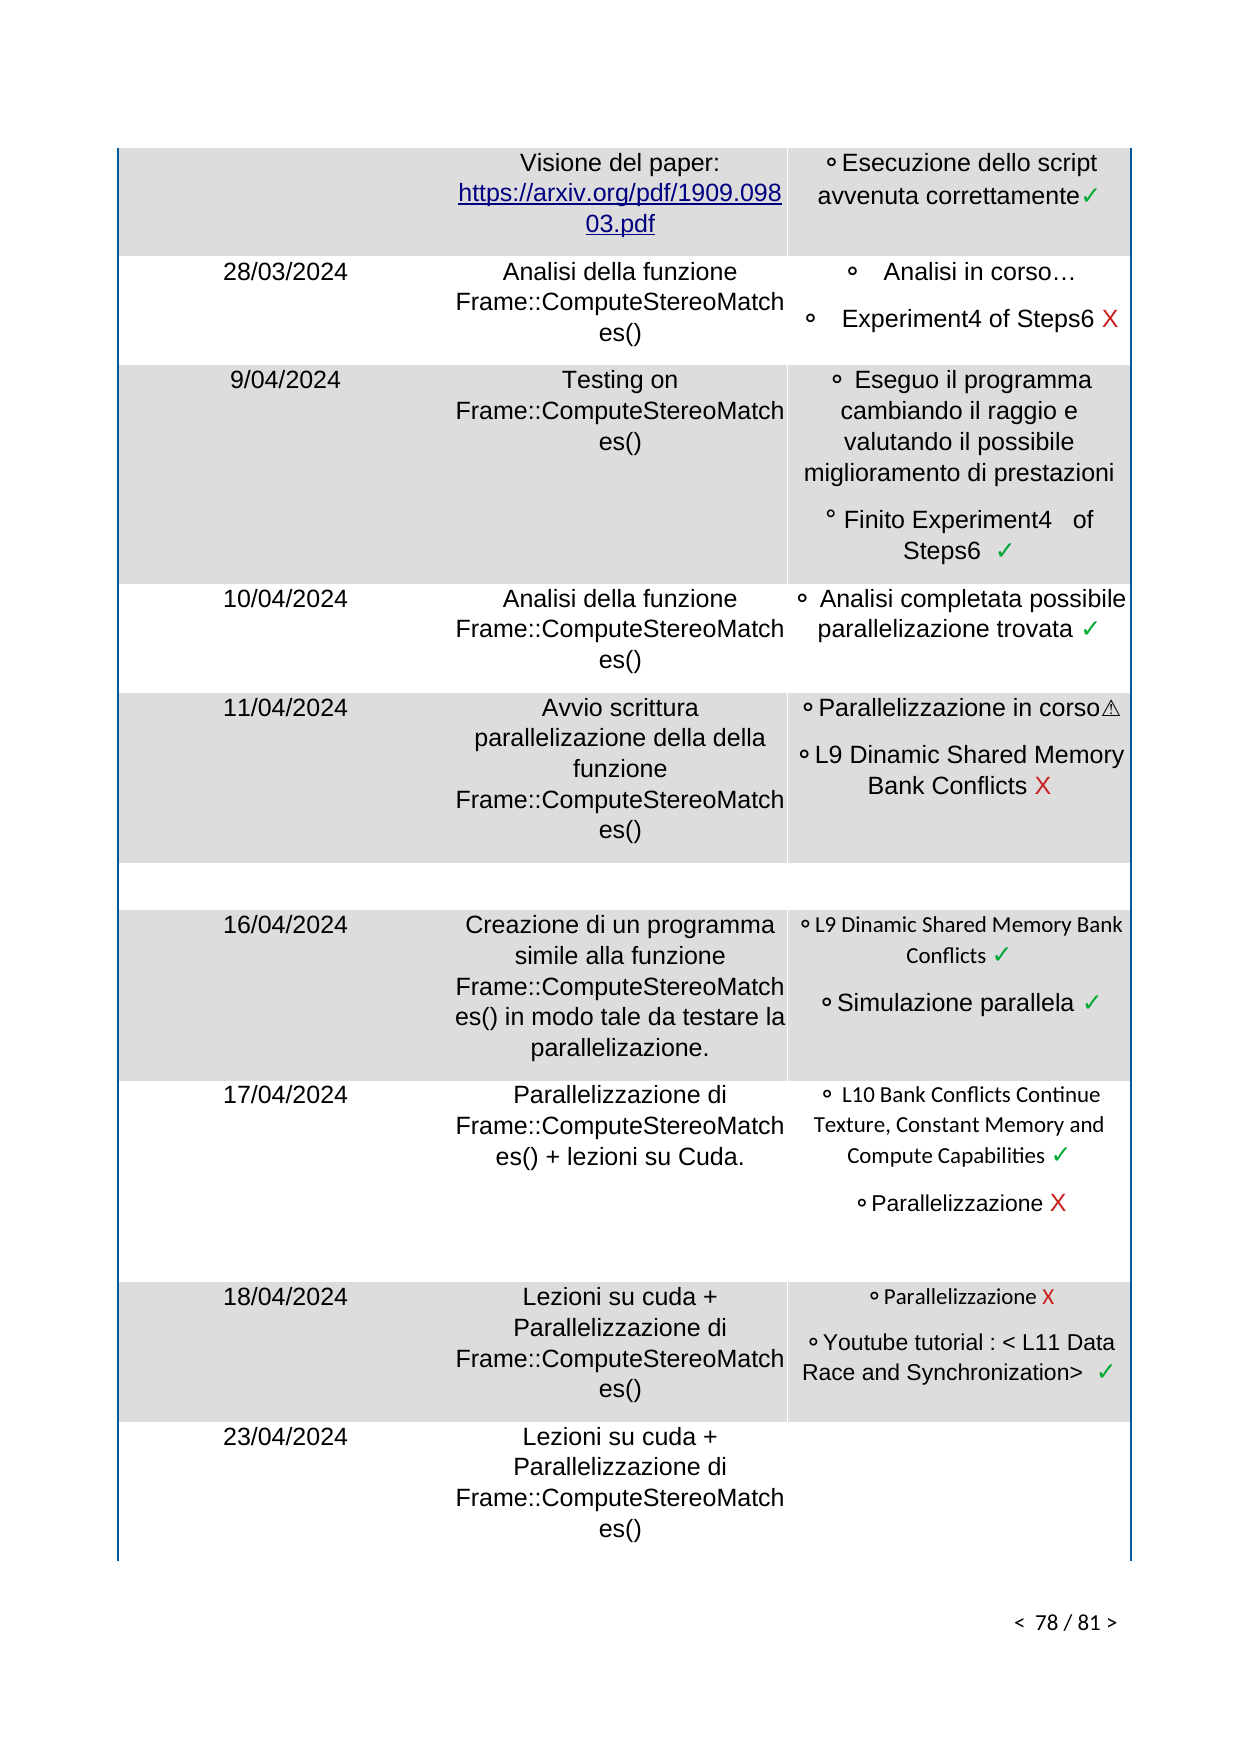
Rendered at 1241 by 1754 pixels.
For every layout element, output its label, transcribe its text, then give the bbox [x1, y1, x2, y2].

table_cell 17/04/2024 [119, 1081, 453, 1282]
table_cell [788, 1422, 1130, 1561]
table_cell 23/04/2024 [119, 1422, 453, 1561]
table_cell 10/04/2024 [119, 584, 453, 692]
table_cell 9/04/2024 [119, 365, 453, 584]
table_cell ⚬Parallelizzazione X ⚬Youtube tutorial : < L11 Data Race and Synchronization> ✓ [788, 1282, 1130, 1422]
table_cell 28/03/2024 [119, 256, 453, 365]
table_cell 16/04/2024 [119, 910, 453, 1081]
table_cell Parallelizzazione di Frame::ComputeStereoMatches() + lezioni su Cuda. [453, 1081, 787, 1282]
table_cell [788, 863, 1130, 910]
table_cell Testing on Frame::ComputeStereoMatches() [453, 365, 787, 584]
table_cell [453, 863, 787, 910]
table_cell [119, 863, 453, 910]
table_cell Avvio scrittura parallelizazione della della funzione Frame::ComputeStereoMatches() [453, 693, 787, 863]
table_cell ⚬Esecuzione dello script avvenuta correttamente✓ [788, 148, 1130, 256]
table_cell ⚬Parallelizzazione in corso⚠️ ⚬L9 Dinamic Shared Memory Bank Conflicts X [788, 693, 1130, 863]
table_cell Visione del paper: https://arxiv.org/pdf/1909.09803.pdf [453, 148, 787, 256]
table_cell Creazione di un programma simile alla funzione Frame::ComputeStereoMatches() in modo tale da testare la parallelizazione. [453, 910, 787, 1081]
table_cell ⚬L9 Dinamic Shared Memory Bank Conflicts ✓ ⚬Simulazione parallela ✓ [788, 910, 1130, 1081]
table_cell Analisi della funzione Frame::ComputeStereoMatches() [453, 584, 787, 692]
table_cell ⚬ L10 Bank Conflicts Continue Texture, Constant Memory and Compute Capabilities ✓ ⚬Parallelizzazione X [788, 1081, 1130, 1282]
table_cell 11/04/2024 [119, 693, 453, 863]
table_cell Analisi della funzione Frame::ComputeStereoMatches() [453, 256, 787, 365]
table_cell ⚬ Eseguo il programma cambiando il raggio e valutando il possibile miglioramento di prestazioni ° Finito Experiment4 of Steps6 ✓ [788, 365, 1130, 584]
table_cell Lezioni su cuda + Parallelizzazione di Frame::ComputeStereoMatches() [453, 1422, 787, 1561]
table_cell Lezioni su cuda + Parallelizzazione di Frame::ComputeStereoMatches() [453, 1282, 787, 1422]
table_cell ⚬ Analisi in corso… ⚬ Experiment4 of Steps6 X [788, 256, 1130, 365]
table_cell ⚬ Analisi completata possibile parallelizazione trovata ✓ [788, 584, 1130, 692]
table_cell [119, 148, 453, 256]
table_cell 18/04/2024 [119, 1282, 453, 1422]
